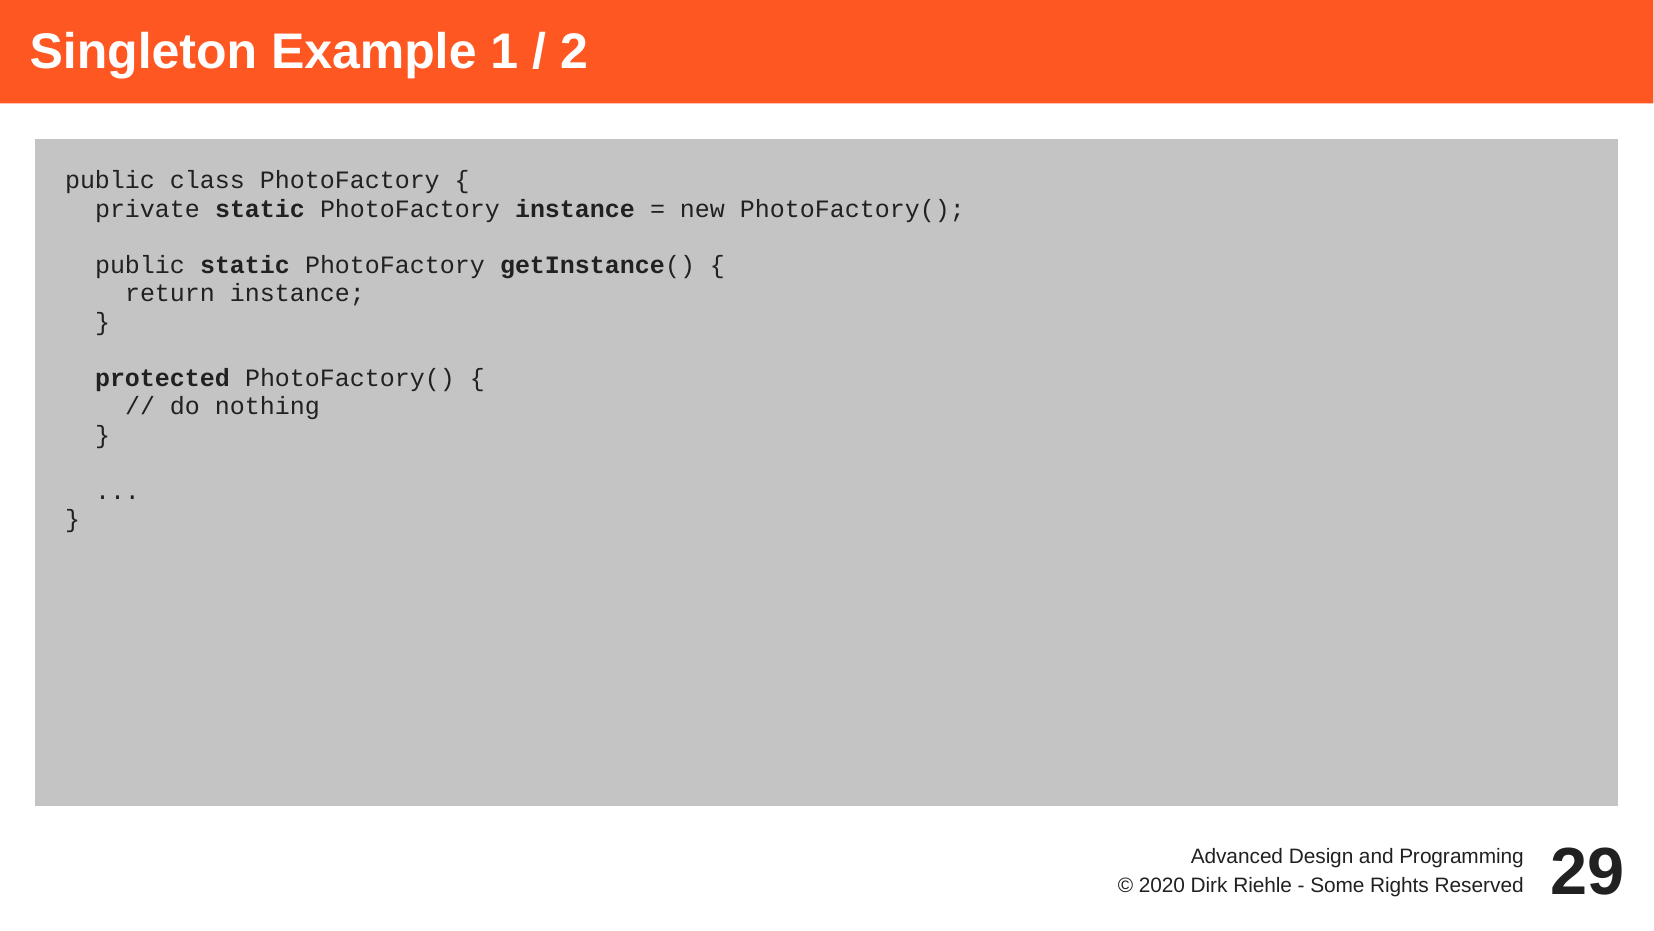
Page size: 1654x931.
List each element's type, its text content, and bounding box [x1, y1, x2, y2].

title Singleton Example 1 / 2 [0, 0, 1654, 104]
list public class PhotoFactory { private static PhotoFactory instance = new PhotoFactory(); public static PhotoFactory getInstance() { return instance; } protected PhotoFactory() { // do nothing } ... } [29, 132, 1625, 813]
